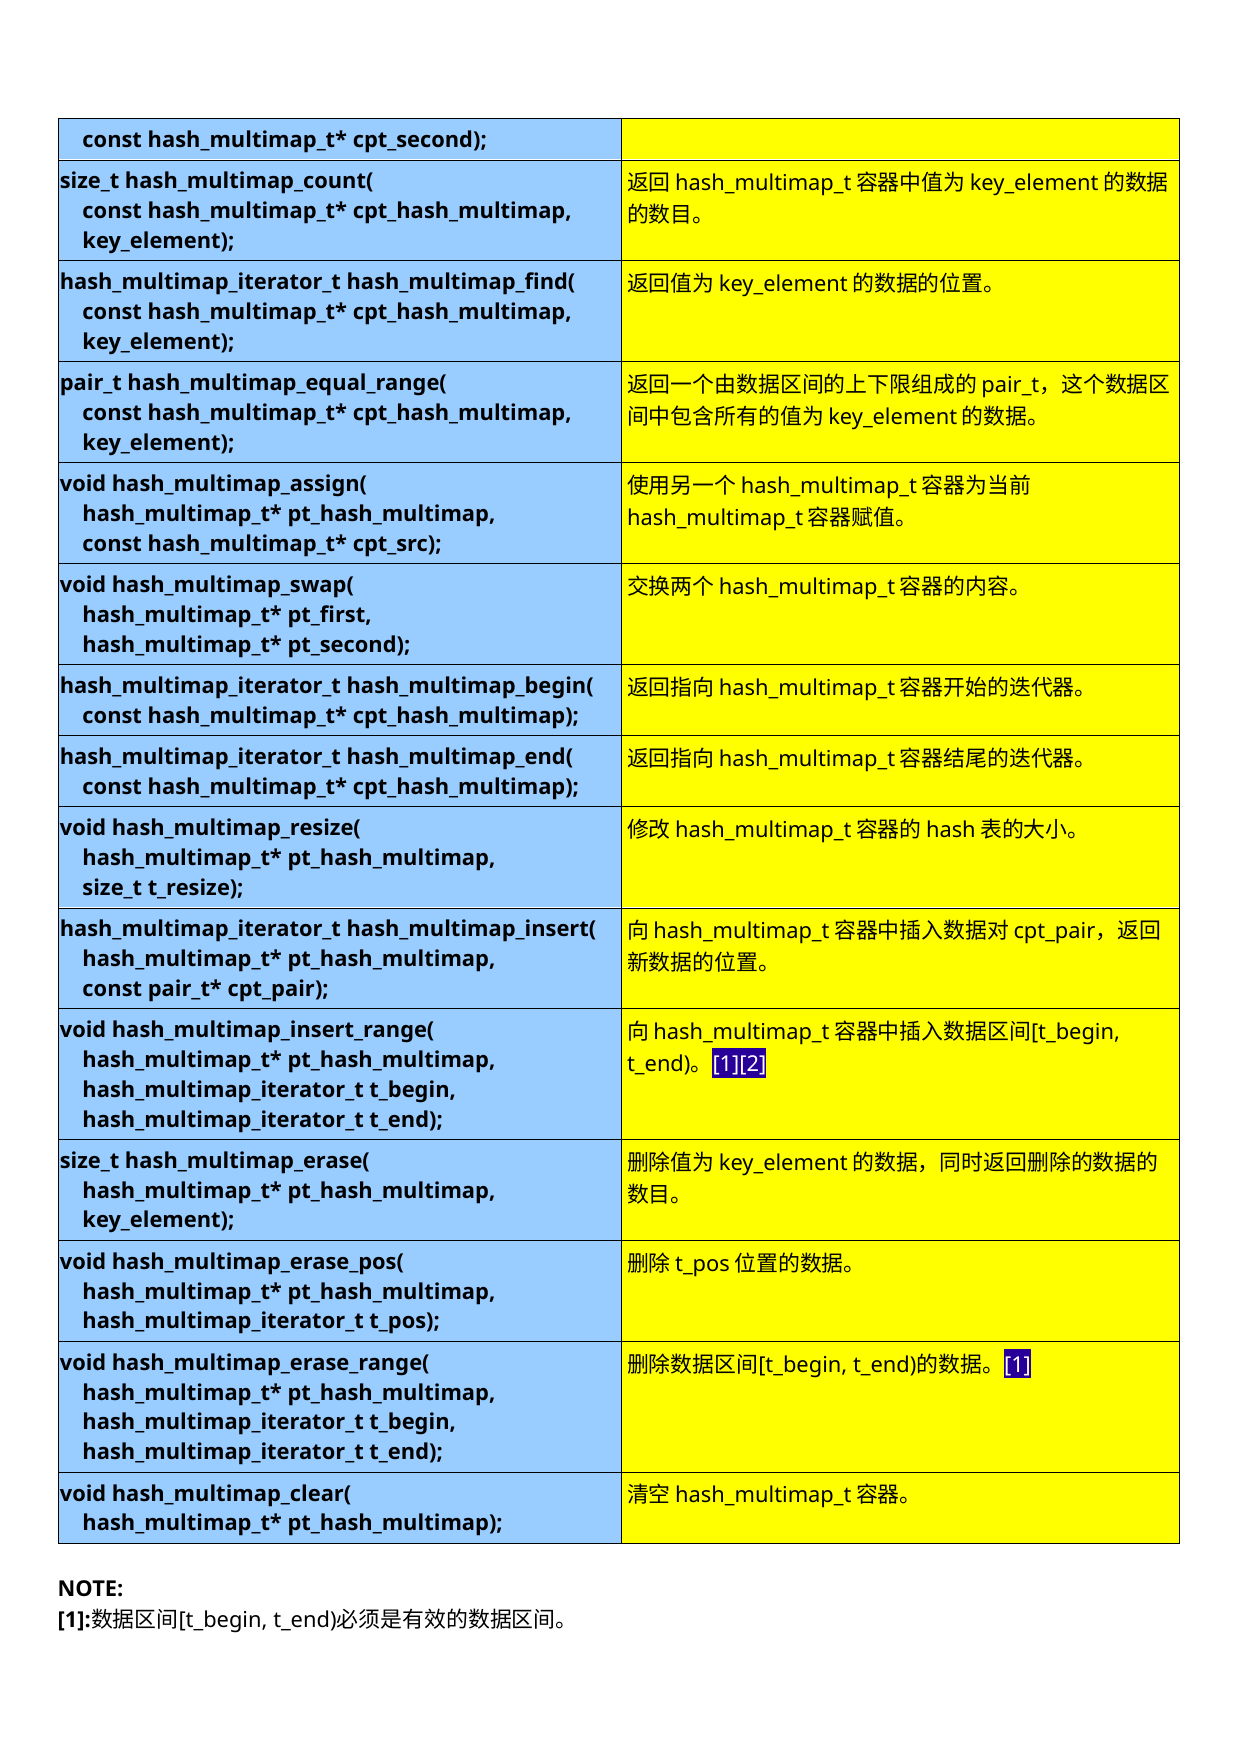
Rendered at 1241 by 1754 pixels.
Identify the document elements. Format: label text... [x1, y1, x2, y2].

table_cell 向hash_multimap_t容器中插入数据区间[t_begin, t_end)。[1][2] [622, 1009, 1179, 1139]
table_cell void hash_multimap_resize( hash_multimap_t* pt_hash_multimap, size_t t_resize); [59, 807, 621, 907]
table_cell 删除值为key_element的数据，同时返回删除的数据的数目。 [622, 1140, 1179, 1240]
table_cell 向hash_multimap_t容器中插入数据对cpt_pair，返回新数据的位置。 [622, 909, 1179, 1008]
table_cell void hash_multimap_insert_range( hash_multimap_t* pt_hash_multimap, hash_multimap_iterator_t t_begin, hash_multimap_iterator_t t_end); [59, 1009, 621, 1139]
text [1]:数据区间[t_begin, t_end)必须是有效的数据区间。 [57, 1602, 1179, 1634]
table_cell hash_multimap_iterator_t hash_multimap_begin( const hash_multimap_t* cpt_hash_multimap); [59, 665, 621, 735]
table_cell 返回指向hash_multimap_t容器结尾的迭代器。 [622, 736, 1179, 806]
table_cell 使用另一个hash_multimap_t容器为当前hash_multimap_t容器赋值。 [622, 463, 1179, 563]
table_cell 返回指向hash_multimap_t容器开始的迭代器。 [622, 665, 1179, 735]
table_cell 返回值为key_element的数据的位置。 [622, 261, 1179, 361]
table_cell hash_multimap_iterator_t hash_multimap_insert( hash_multimap_t* pt_hash_multimap, const pair_t* cpt_pair); [59, 909, 621, 1008]
table_cell 修改hash_multimap_t容器的hash表的大小。 [622, 807, 1179, 907]
table_cell void hash_multimap_erase_pos( hash_multimap_t* pt_hash_multimap, hash_multimap_iterator_t t_pos); [59, 1241, 621, 1341]
table_cell 删除t_pos位置的数据。 [622, 1241, 1179, 1341]
table_cell size_t hash_multimap_count( const hash_multimap_t* cpt_hash_multimap, key_element); [59, 161, 621, 260]
text NOTE: [57, 1573, 1179, 1602]
table_cell void hash_multimap_erase_range( hash_multimap_t* pt_hash_multimap, hash_multimap_iterator_t t_begin, hash_multimap_iterator_t t_end); [59, 1342, 621, 1472]
table_cell 清空hash_multimap_t容器。 [622, 1473, 1179, 1543]
table_cell void hash_multimap_swap( hash_multimap_t* pt_first, hash_multimap_t* pt_second); [59, 564, 621, 664]
table_cell void hash_multimap_clear( hash_multimap_t* pt_hash_multimap); [59, 1473, 621, 1543]
table_cell const hash_multimap_t* cpt_second); [59, 119, 621, 159]
table_cell 删除数据区间[t_begin, t_end)的数据。[1] [622, 1342, 1179, 1472]
table_cell 返回一个由数据区间的上下限组成的pair_t，这个数据区间中包含所有的值为key_element的数据。 [622, 362, 1179, 462]
table_cell 返回hash_multimap_t容器中值为key_element的数据的数目。 [622, 161, 1179, 260]
table_cell size_t hash_multimap_erase( hash_multimap_t* pt_hash_multimap, key_element); [59, 1140, 621, 1240]
table_cell hash_multimap_iterator_t hash_multimap_end( const hash_multimap_t* cpt_hash_multimap); [59, 736, 621, 806]
table_cell pair_t hash_multimap_equal_range( const hash_multimap_t* cpt_hash_multimap, key_element); [59, 362, 621, 462]
table_cell [622, 119, 1179, 159]
table_cell hash_multimap_iterator_t hash_multimap_find( const hash_multimap_t* cpt_hash_multimap, key_element); [59, 261, 621, 361]
table_cell 交换两个hash_multimap_t容器的内容。 [622, 564, 1179, 664]
table_cell void hash_multimap_assign( hash_multimap_t* pt_hash_multimap, const hash_multimap_t* cpt_src); [59, 463, 621, 563]
